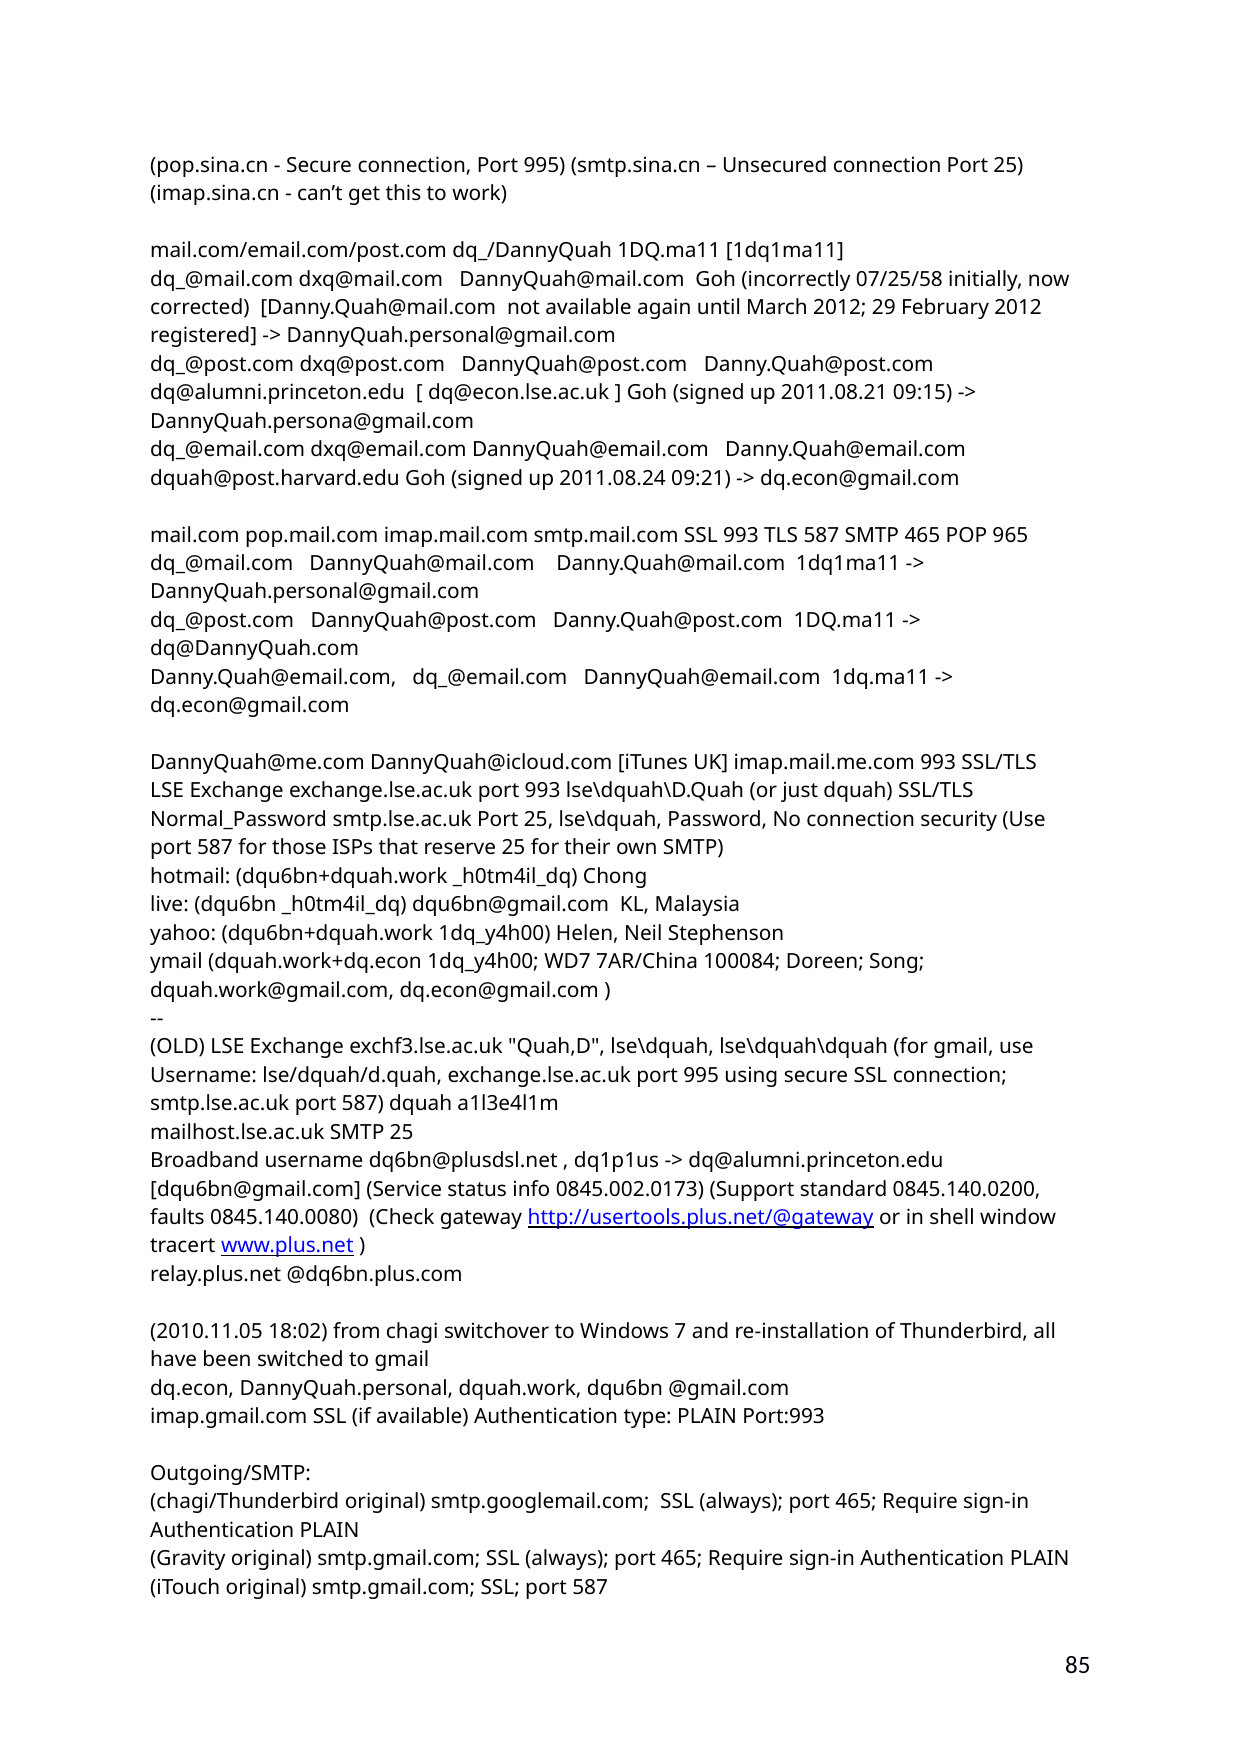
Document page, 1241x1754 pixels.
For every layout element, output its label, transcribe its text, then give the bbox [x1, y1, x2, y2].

text dq.econ, DannyQuah.personal, dquah.work, dqu6bn @gmail.com [150, 1373, 1090, 1401]
text Broadband username dq6bn@plusdsl.net , dq1p1us -> dq@alumni.princeton.edu [dqu6bn@gmail.com] (Service status info 0845.002.0173) (Support standard 0845.140.0200, faults 0845.140.0080) (Check gateway http://usertools.plus.net/@gateway or in shell window tracert www.plus.net ) [150, 1145, 1090, 1259]
text relay.plus.net @dq6bn.plus.com [150, 1259, 1090, 1287]
text hotmail: (dqu6bn+dquah.work _h0tm4il_dq) Chong [150, 861, 1090, 889]
text DannyQuah@me.com DannyQuah@icloud.com [iTunes UK] imap.mail.me.com 993 SSL/TLS [150, 747, 1090, 776]
text ymail (dquah.work+dq.econ 1dq_y4h00; WD7 7AR/China 100084; Doreen; Song; dquah.work@gmail.com, dq.econ@gmail.com ) [150, 946, 1090, 1003]
text (iTouch original) smtp.gmail.com; SSL; port 587 [150, 1572, 1090, 1600]
text Outgoing/SMTP: [150, 1458, 1090, 1487]
text Danny.Quah@email.com, dq_@email.com DannyQuah@email.com 1dq.ma11 -> dq.econ@gmail.com [150, 662, 1090, 719]
text mailhost.lse.ac.uk SMTP 25 [150, 1117, 1090, 1145]
text yahoo: (dqu6bn+dquah.work 1dq_y4h00) Helen, Neil Stephenson [150, 918, 1090, 946]
text mail.com pop.mail.com imap.mail.com smtp.mail.com SSL 993 TLS 587 SMTP 465 POP 965 [150, 520, 1090, 548]
text dq_@email.com dxq@email.com DannyQuah@email.com Danny.Quah@email.com dquah@post.harvard.edu Goh (signed up 2011.08.24 09:21) -> dq.econ@gmail.com [150, 434, 1090, 491]
text (OLD) LSE Exchange exchf3.lse.ac.uk "Quah,D", lse\dquah, lse\dquah\dquah (for gmail, use Username: lse/dquah/d.quah, exchange.lse.ac.uk port 995 using secure SSL connection; smtp.lse.ac.uk port 587) dquah a1l3e4l1m [150, 1032, 1090, 1117]
text live: (dqu6bn _h0tm4il_dq) dqu6bn@gmail.com KL, Malaysia [150, 889, 1090, 918]
text mail.com/email.com/post.com dq_/DannyQuah 1DQ.ma11 [1dq1ma11] [150, 235, 1090, 264]
text (2010.11.05 18:02) from chagi switchover to Windows 7 and re-installation of Thunderbird, all have been switched to gmail [150, 1316, 1090, 1373]
text (pop.sina.cn - Secure connection, Port 995) (smtp.sina.cn – Unsecured connection Port 25) (imap.sina.cn - can’t get this to work) [150, 150, 1090, 207]
text dq_@mail.com dxq@mail.com DannyQuah@mail.com Goh (incorrectly 07/25/58 initially, now corrected) [Danny.Quah@mail.com not available again until March 2012; 29 February 2012 registered] -> DannyQuah.personal@gmail.com [150, 264, 1090, 349]
text LSE Exchange exchange.lse.ac.uk port 993 lse\dquah\D.Quah (or just dquah) SSL/TLS Normal_Password smtp.lse.ac.uk Port 25, lse\dquah, Password, No connection security (Use port 587 for those ISPs that reserve 25 for their own SMTP) [150, 776, 1090, 861]
text (chagi/Thunderbird original) smtp.googlemail.com; SSL (always); port 465; Require sign-in Authentication PLAIN [150, 1487, 1090, 1543]
text dq_@post.com dxq@post.com DannyQuah@post.com Danny.Quah@post.com dq@alumni.princeton.edu [ dq@econ.lse.ac.uk ] Goh (signed up 2011.08.21 09:15) -> DannyQuah.persona@gmail.com [150, 349, 1090, 434]
text imap.gmail.com SSL (if available) Authentication type: PLAIN Port:993 [150, 1401, 1090, 1430]
text dq_@post.com DannyQuah@post.com Danny.Quah@post.com 1DQ.ma11 -> dq@DannyQuah.com [150, 605, 1090, 662]
text -- [150, 1003, 1090, 1032]
text (Gravity original) smtp.gmail.com; SSL (always); port 465; Require sign-in Authentication PLAIN [150, 1543, 1090, 1572]
text dq_@mail.com DannyQuah@mail.com Danny.Quah@mail.com 1dq1ma11 -> DannyQuah.personal@gmail.com [150, 548, 1090, 605]
